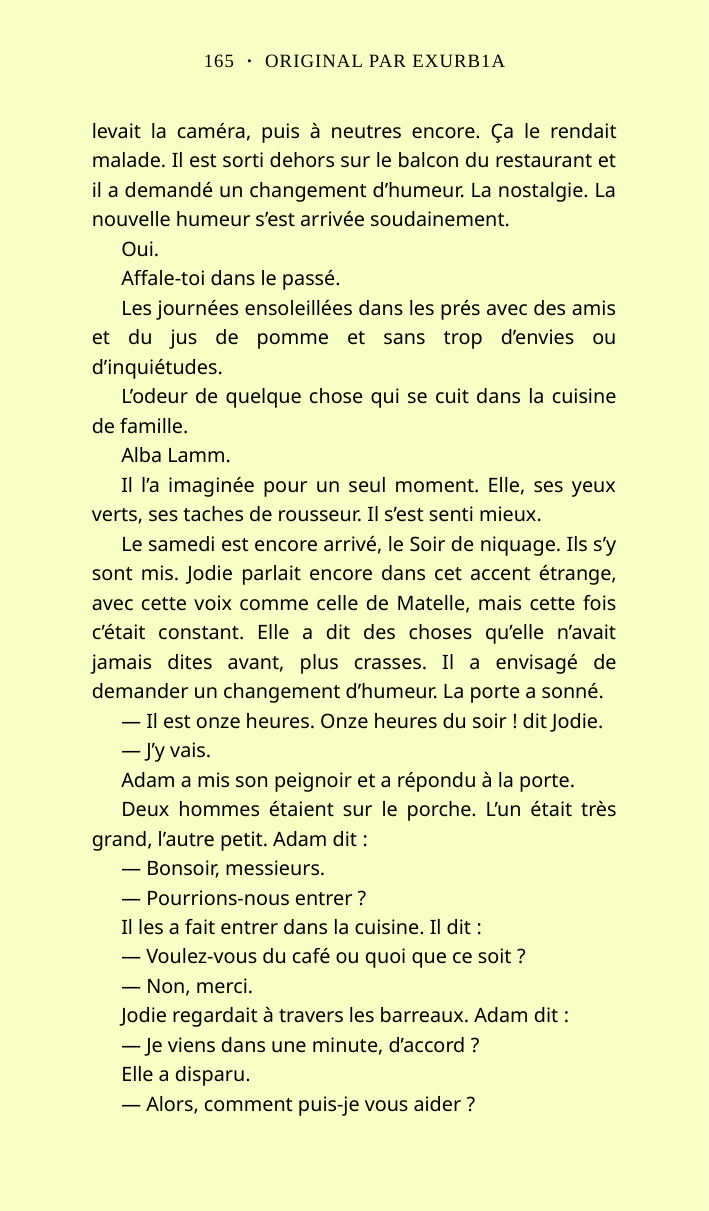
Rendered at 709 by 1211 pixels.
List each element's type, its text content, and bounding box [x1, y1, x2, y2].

text — Pourrions-nous entrer ? [92, 881, 617, 911]
text Le samedi est encore arrivé, le Soir de niquage. Ils s’y sont mis. Jodie parlait encore dans cet accent étrange, avec cette voix comme celle de Matelle, mais cette fois c’était constant. Elle a dit des choses qu’elle n’avait jamais dites avant, plus crasses. Il a envisagé de demander un changement d’humeur. La porte a sonné. [92, 528, 617, 704]
text Jodie regardait à travers les barreaux. Adam dit : [92, 999, 617, 1029]
text Alba Lamm. [92, 439, 617, 469]
text Il l’a imaginée pour un seul moment. Elle, ses yeux verts, ses taches de rousseur. Il s’est senti mieux. [92, 469, 617, 528]
text levait la caméra, puis à neutres encore. Ça le rendait malade. Il est sorti dehors sur le balcon du restaurant et il a demandé un changement d’humeur. La nostalgie. La nouvelle humeur s’est arrivée soudainement. [92, 115, 617, 233]
text Oui. [92, 233, 617, 262]
text L’odeur de quelque chose qui se cuit dans la cuisine de famille. [92, 380, 617, 439]
text — Voulez-vous du café ou quoi que ce soit ? [92, 940, 617, 970]
text Adam a mis son peignoir et a répondu à la porte. [92, 763, 617, 793]
text Les journées ensoleillées dans les prés avec des amis et du jus de pomme et sans trop d’envies ou d’inquiétudes. [92, 292, 617, 380]
text Deux hommes étaient sur le porche. L’un était très grand, l’autre petit. Adam dit : [92, 793, 617, 852]
text — Il est onze heures. Onze heures du soir ! dit Jodie. [92, 704, 617, 734]
text Affale-toi dans le passé. [92, 262, 617, 292]
text — Non, merci. [92, 970, 617, 999]
text — J’y vais. [92, 734, 617, 763]
text — Je viens dans une minute, d’accord ? [92, 1029, 617, 1058]
text Il les a fait entrer dans la cuisine. Il dit : [92, 911, 617, 940]
text Elle a disparu. [92, 1058, 617, 1088]
text — Bonsoir, messieurs. [92, 852, 617, 881]
text — Alors, comment puis-je vous aider ? [92, 1088, 617, 1117]
